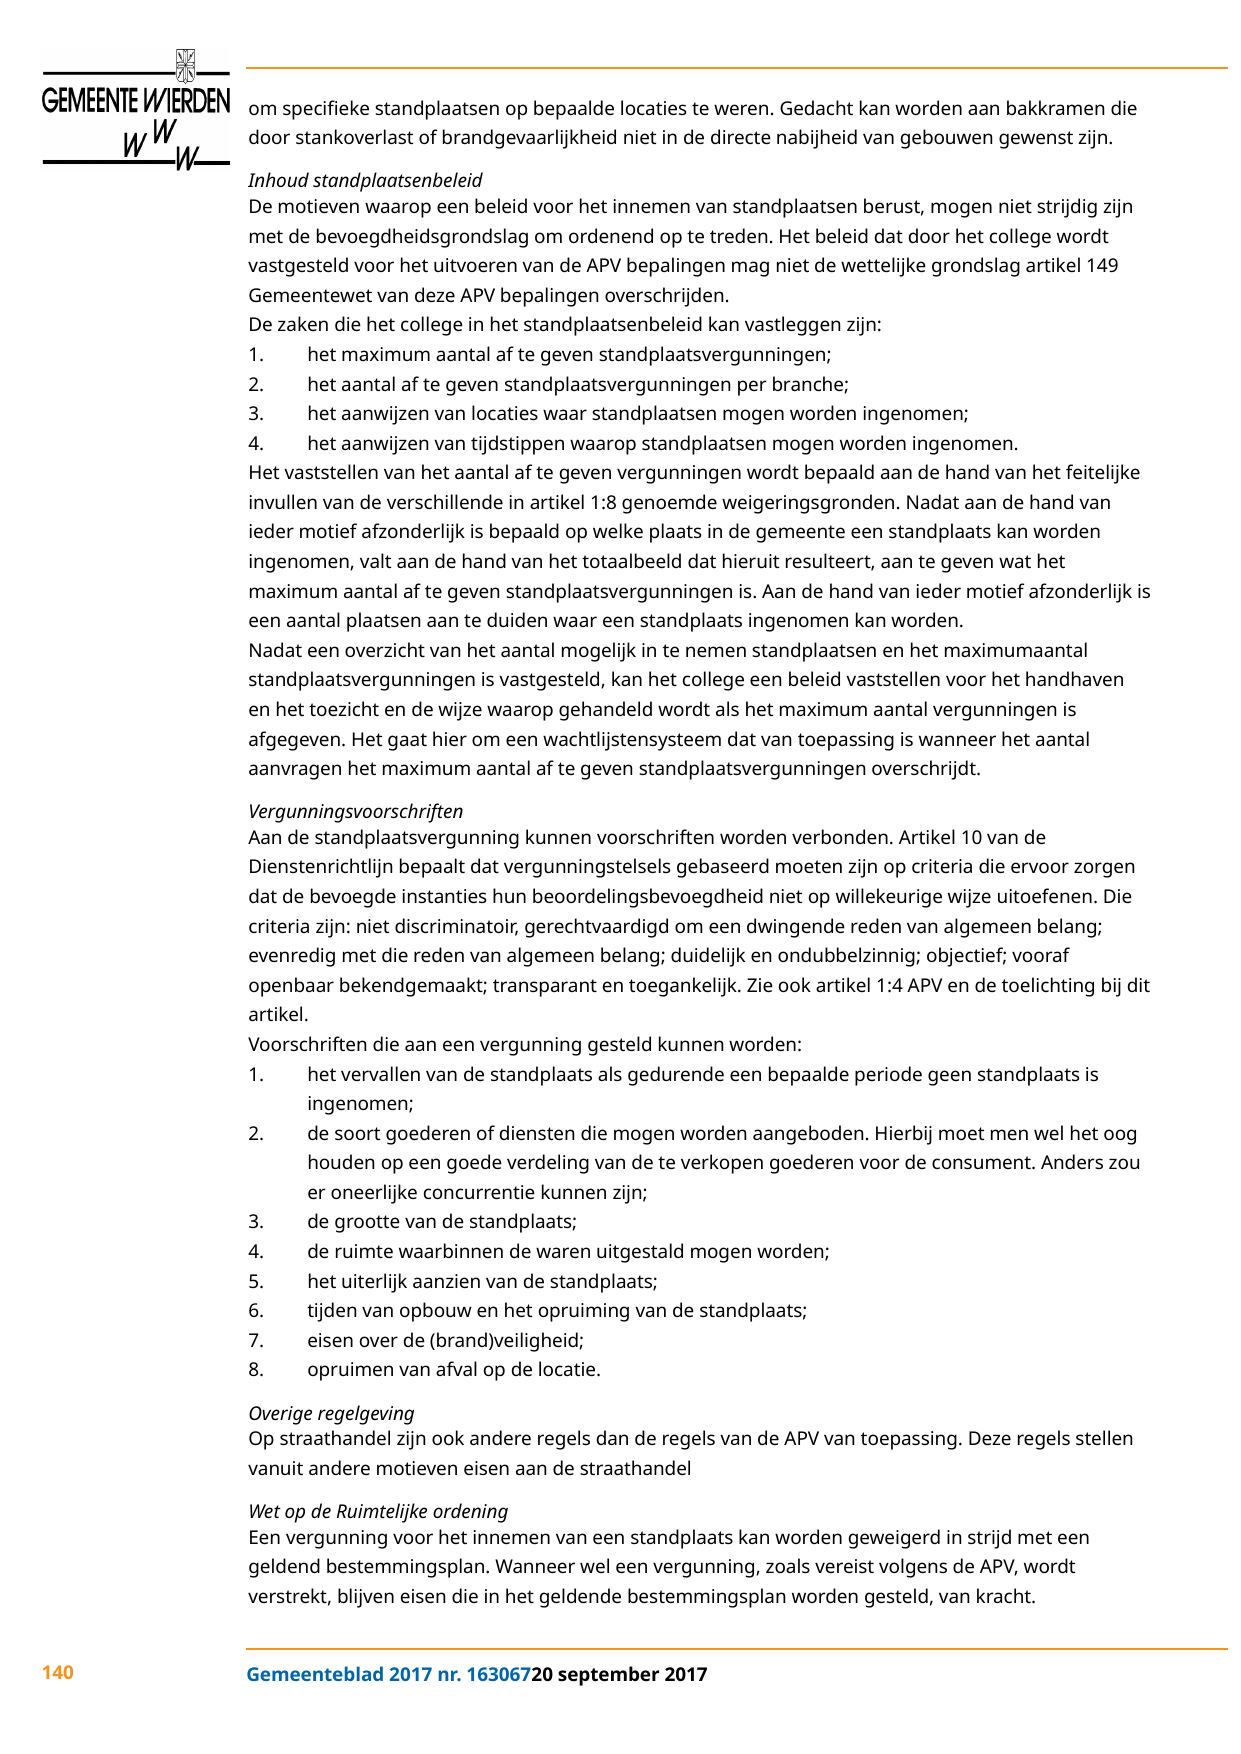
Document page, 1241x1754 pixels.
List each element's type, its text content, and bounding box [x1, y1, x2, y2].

text Vergunningsvoorschriften [248, 798, 1152, 824]
text Nadat een overzicht van het aantal mogelijk in te nemen standplaatsen en het maximumaantal standplaatsvergunningen is vastgesteld, kan het college een beleid vaststellen voor het handhaven en het toezicht en de wijze waarop gehandeld wordt als het maximum aantal vergunningen is afgegeven. Het gaat hier om een wachtlijstensysteem dat van toepassing is wanneer het aantal aanvragen het maximum aantal af te geven standplaatsvergunningen overschrijdt. [248, 637, 1152, 781]
text om specifieke standplaatsen op bepaalde locaties te weren. Gedacht kan worden aan bakkramen die door stankoverlast of brandgevaarlijkheid niet in de directe nabijheid van gebouwen gewenst zijn. [248, 95, 1152, 150]
text De motieven waarop een beleid voor het innemen van standplaatsen berust, mogen niet strijdig zijn met de bevoegdheidsgrondslag om ordenend op te treden. Het beleid dat door het college wordt vastgesteld voor het uitvoeren van de APV bepalingen mag niet de wettelijke grondslag artikel 149 Gemeentewet van deze APV bepalingen overschrijden. [248, 193, 1152, 308]
list het aantal af te geven standplaatsvergunningen per branche; [248, 371, 1152, 396]
text Voorschriften die aan een vergunning gesteld kunnen worden: [248, 1031, 1152, 1057]
list het aanwijzen van tijdstippen waarop standplaatsen mogen worden ingenomen. [248, 430, 1152, 456]
list het vervallen van de standplaats als gedurende een bepaalde periode geen standplaats is ingenomen; [248, 1061, 1152, 1116]
text Op straathandel zijn ook andere regels dan de regels van de APV van toepassing. Deze regels stellen vanuit andere motieven eisen aan de straathandel [248, 1426, 1152, 1481]
text Aan de standplaatsvergunning kunnen voorschriften worden verbonden. Artikel 10 van de Dienstenrichtlijn bepaalt dat vergunningstelsels gebaseerd moeten zijn op criteria die ervoor zorgen dat de bevoegde instanties hun beoordelingsbevoegdheid niet op willekeurige wijze uitoefenen. Die criteria zijn: niet discriminatoir, gerechtvaardigd om een dwingende reden van algemeen belang; evenredig met die reden van algemeen belang; duidelijk en ondubbelzinnig; objectief; vooraf openbaar bekendgemaakt; transparant en toegankelijk. Zie ook artikel 1:4 APV en de toelichting bij dit artikel. [248, 824, 1152, 1027]
list het aanwijzen van locaties waar standplaatsen mogen worden ingenomen; [248, 400, 1152, 426]
list de grootte van de standplaats; [248, 1209, 1152, 1234]
list het uiterlijk aanzien van de standplaats; [248, 1268, 1152, 1294]
list de ruimte waarbinnen de waren uitgestald mogen worden; [248, 1238, 1152, 1264]
text Overige regelgeving [248, 1400, 1152, 1426]
text Het vaststellen van het aantal af te geven vergunningen wordt bepaald aan de hand van het feitelijke invullen van de verschillende in artikel 1:8 genoemde weigeringsgronden. Nadat aan de hand van ieder motief afzonderlijk is bepaald op welke plaats in de gemeente een standplaats kan worden ingenomen, valt aan de hand van het totaalbeeld dat hieruit resulteert, aan te geven wat het maximum aantal af te geven standplaatsvergunningen is. Aan de hand van ieder motief afzonderlijk is een aantal plaatsen aan te duiden waar een standplaats ingenomen kan worden. [248, 459, 1152, 633]
list de soort goederen of diensten die mogen worden aangeboden. Hierbij moet men wel het oog houden op een goede verdeling van de te verkopen goederen voor de consument. Anders zou er oneerlijke concurrentie kunnen zijn; [248, 1120, 1152, 1205]
text Inhoud standplaatsenbeleid [248, 167, 1152, 193]
list eisen over de (brand)veiligheid; [248, 1327, 1152, 1353]
text De zaken die het college in het standplaatsenbeleid kan vastleggen zijn: [248, 312, 1152, 337]
list opruimen van afval op de locatie. [248, 1357, 1152, 1382]
list het maximum aantal af te geven standplaatsvergunningen; [248, 341, 1152, 367]
text Wet op de Ruimtelijke ordening [248, 1498, 1152, 1524]
picture [41, 47, 231, 172]
list tijden van opbouw en het opruiming van de standplaats; [248, 1297, 1152, 1323]
text Een vergunning voor het innemen van een standplaats kan worden geweigerd in strijd met een geldend bestemmingsplan. Wanneer wel een vergunning, zoals vereist volgens de APV, wordt verstrekt, blijven eisen die in het geldende bestemmingsplan worden gesteld, van kracht. [248, 1524, 1152, 1609]
